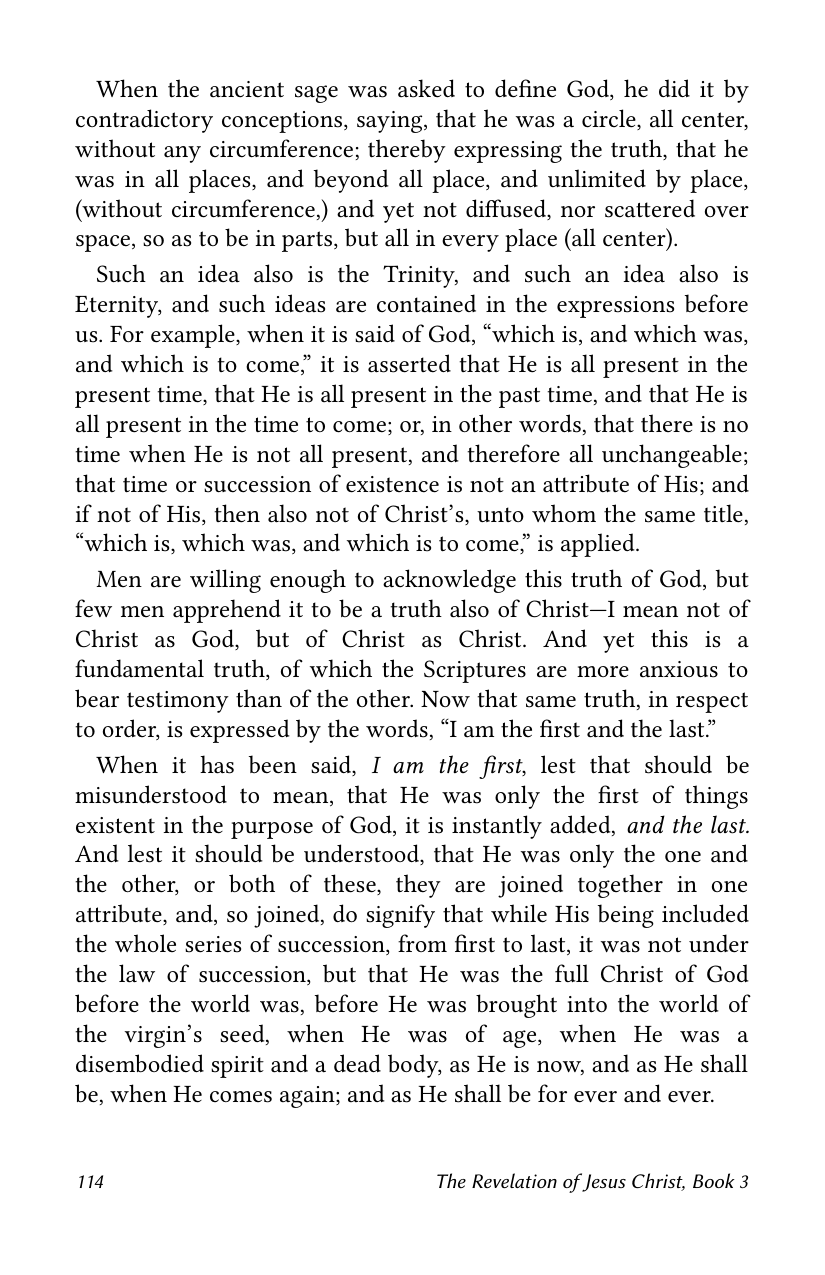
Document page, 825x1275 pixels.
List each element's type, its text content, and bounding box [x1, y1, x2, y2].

text When it has been said, I am the first, lest that should be misunderstood to mean, that He was only the first of things existent in the purpose of God, it is instantly added, and the last. And lest it should be understood, that He was only the one and the other, or both of these, they are joined together in one attribute, and, so joined, do signify that while His being included the whole series of succession, from first to last, it was not under the law of succession, but that He was the full Christ of God before the world was, before He was brought into the world of the virgin’s seed, when He was of age, when He was a disembodied spirit and a dead body, as He is now, and as He shall be, when He comes again; and as He shall be for ever and ever. [75, 751, 750, 1108]
text Men are willing enough to acknowledge this truth of God, but few men apprehend it to be a truth also of Christ—I mean not of Christ as God, but of Christ as Christ. And yet this is a fundamental truth, of which the Scriptures are more anxious to bear testimony than of the other. Now that same truth, in respect to order, is expressed by the words, “I am the first and the last.” [75, 565, 750, 743]
text Such an idea also is the Trinity, and such an idea also is Eternity, and such ideas are contained in the expressions before us. For example, when it is said of God, “which is, and which was, and which is to come,” it is asserted that He is all present in the present time, that He is all present in the past time, and that He is all present in the time to come; or, in other words, that there is no time when He is not all present, and therefore all unchangeable; that time or succession of existence is not an attribute of His; and if not of His, then also not of Christ’s, unto whom the same title, “which is, which was, and which is to come,” is applied. [75, 260, 750, 558]
text When the ancient sage was asked to define God, he did it by contradictory conceptions, saying, that he was a circle, all center, without any circumference; thereby expressing the truth, that he was in all places, and beyond all place, and unlimited by place, (without circumference,) and yet not diffused, nor scattered over space, so as to be in parts, but all in every place (all center). [75, 75, 750, 253]
